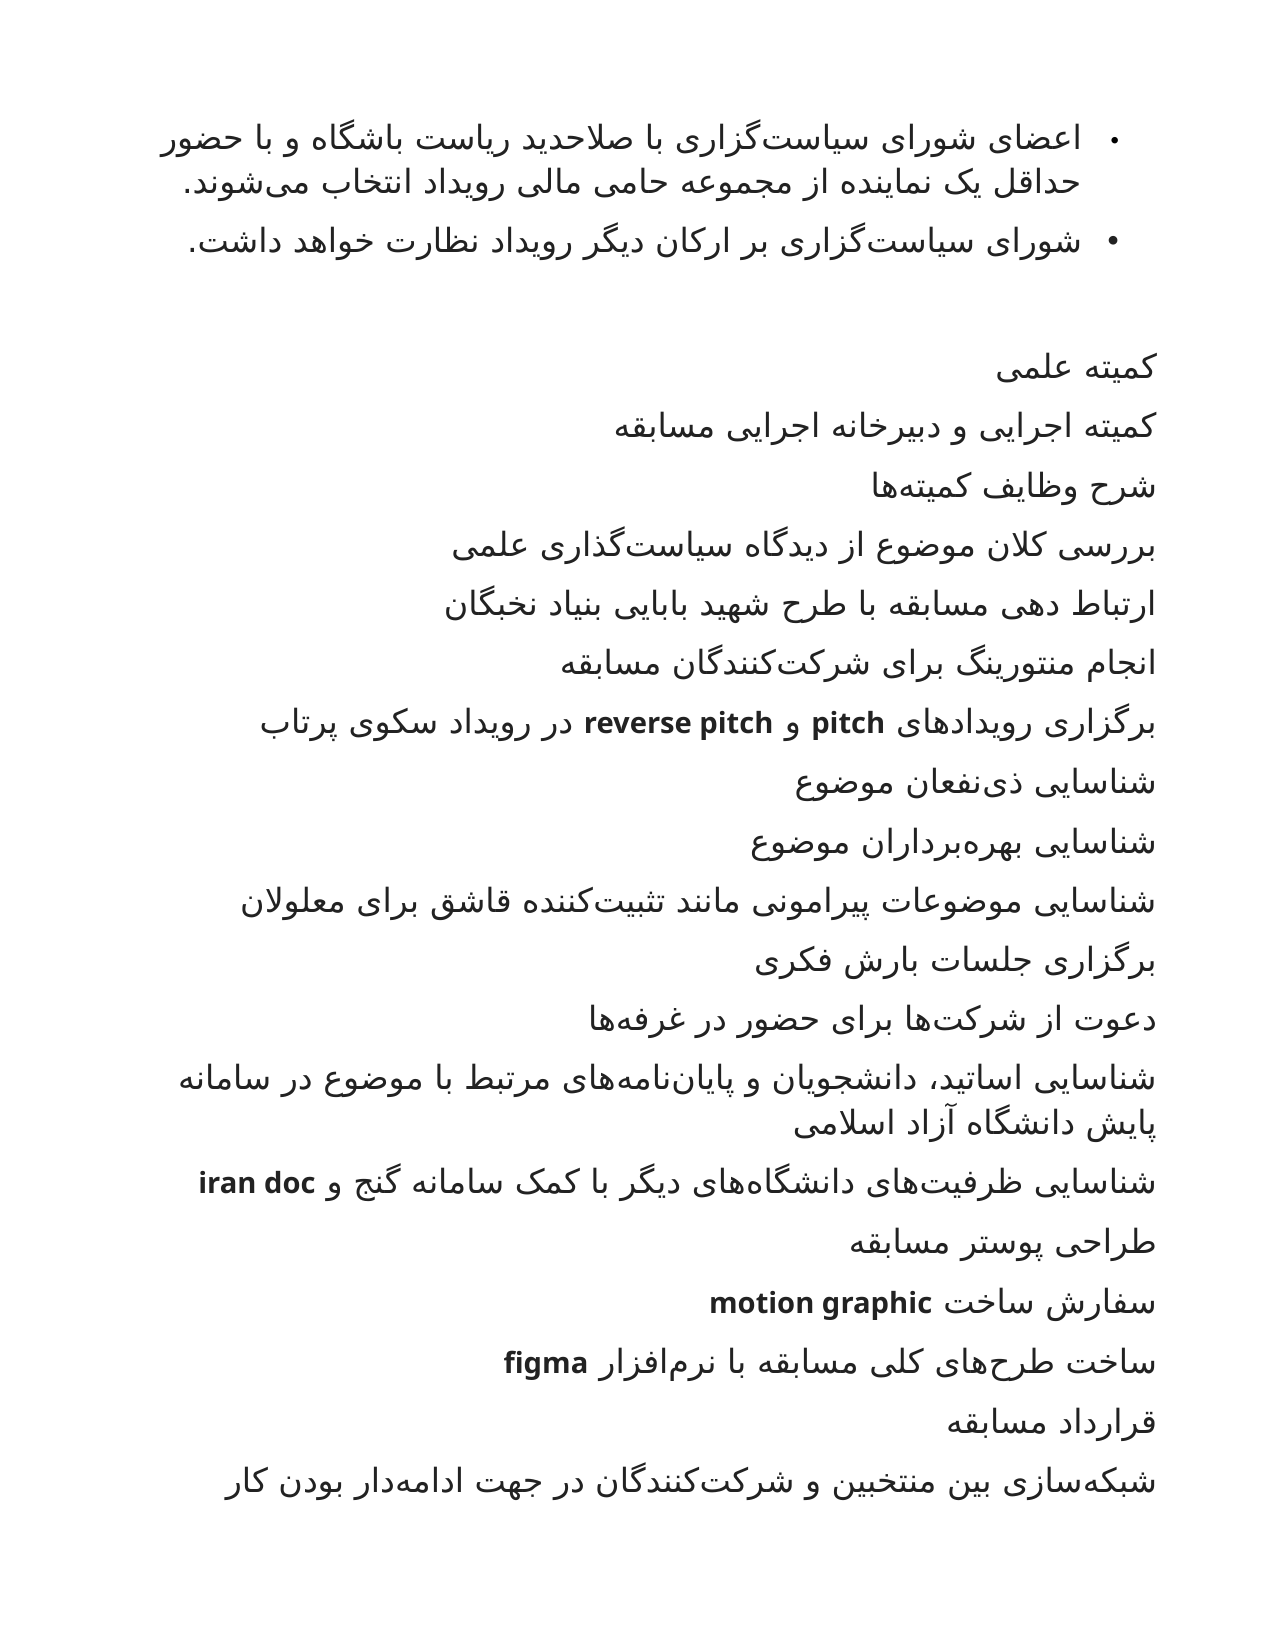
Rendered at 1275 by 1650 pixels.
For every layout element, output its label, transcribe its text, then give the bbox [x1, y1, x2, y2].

text ارتباط دهی مسابقه با طرح شهید بابایی بنیاد نخبگان [118, 584, 1157, 623]
text شناسایی موضوعات پیرامونی مانند تثبیت‌کننده قاشق برای معلولان [118, 881, 1157, 920]
text برگزاری رویدادهای pitch و reverse pitch در رویداد سکوی پرتاب [118, 703, 1157, 742]
text شناسایی ظرفیت‌های دانشگاه‌های دیگر با کمک سامانه گنج و iran doc [118, 1163, 1157, 1202]
text انجام منتورینگ برای شرکت‌کنندگان مسابقه [118, 644, 1157, 682]
text شناسایی اساتید، دانشجویان و پایان‌نامه‌های مرتبط با موضوع در سامانه پایش دانشگاه آزاد اسلامی [118, 1059, 1157, 1142]
text کمیته علمی [118, 348, 1157, 387]
text برگزاری جلسات بارش فکری [118, 941, 1157, 979]
text قرارداد مسابقه [118, 1402, 1157, 1441]
text شبکه‌سازی بین منتخبین و شرکت‌کنندگان در جهت ادامه‌دار بودن کار [118, 1462, 1157, 1500]
text کمیته اجرایی و دبیرخانه اجرایی مسابقه [118, 407, 1157, 446]
text بررسی کلان موضوع از دیدگاه سیاست‌گذاری علمی [118, 525, 1157, 564]
list شورای سیاست‌گزاری بر ارکان دیگر رویداد نظارت خواهد داشت. [118, 222, 1119, 261]
text سفارش ساخت motion graphic [118, 1282, 1157, 1322]
text شناسایی بهره‌برداران موضوع [118, 822, 1157, 861]
text شناسایی ذی‌نفعان موضوع [118, 763, 1157, 802]
text ساخت طرح‌های کلی مسابقه با نرم‌افزار figma [118, 1342, 1157, 1382]
text شرح وظایف کمیته‌ها [118, 466, 1157, 505]
text دعوت از شرکت‌ها برای حضور در غرفه‌ها [118, 1000, 1157, 1038]
list اعضای شورای سیاست‌گزاری با صلاحدید ریاست باشگاه و با حضور حداقل یک نماینده از مجموعه حامی مالی رویداد انتخاب می‌شوند. [118, 118, 1119, 202]
text طراحی پوستر مسابقه [118, 1223, 1157, 1262]
